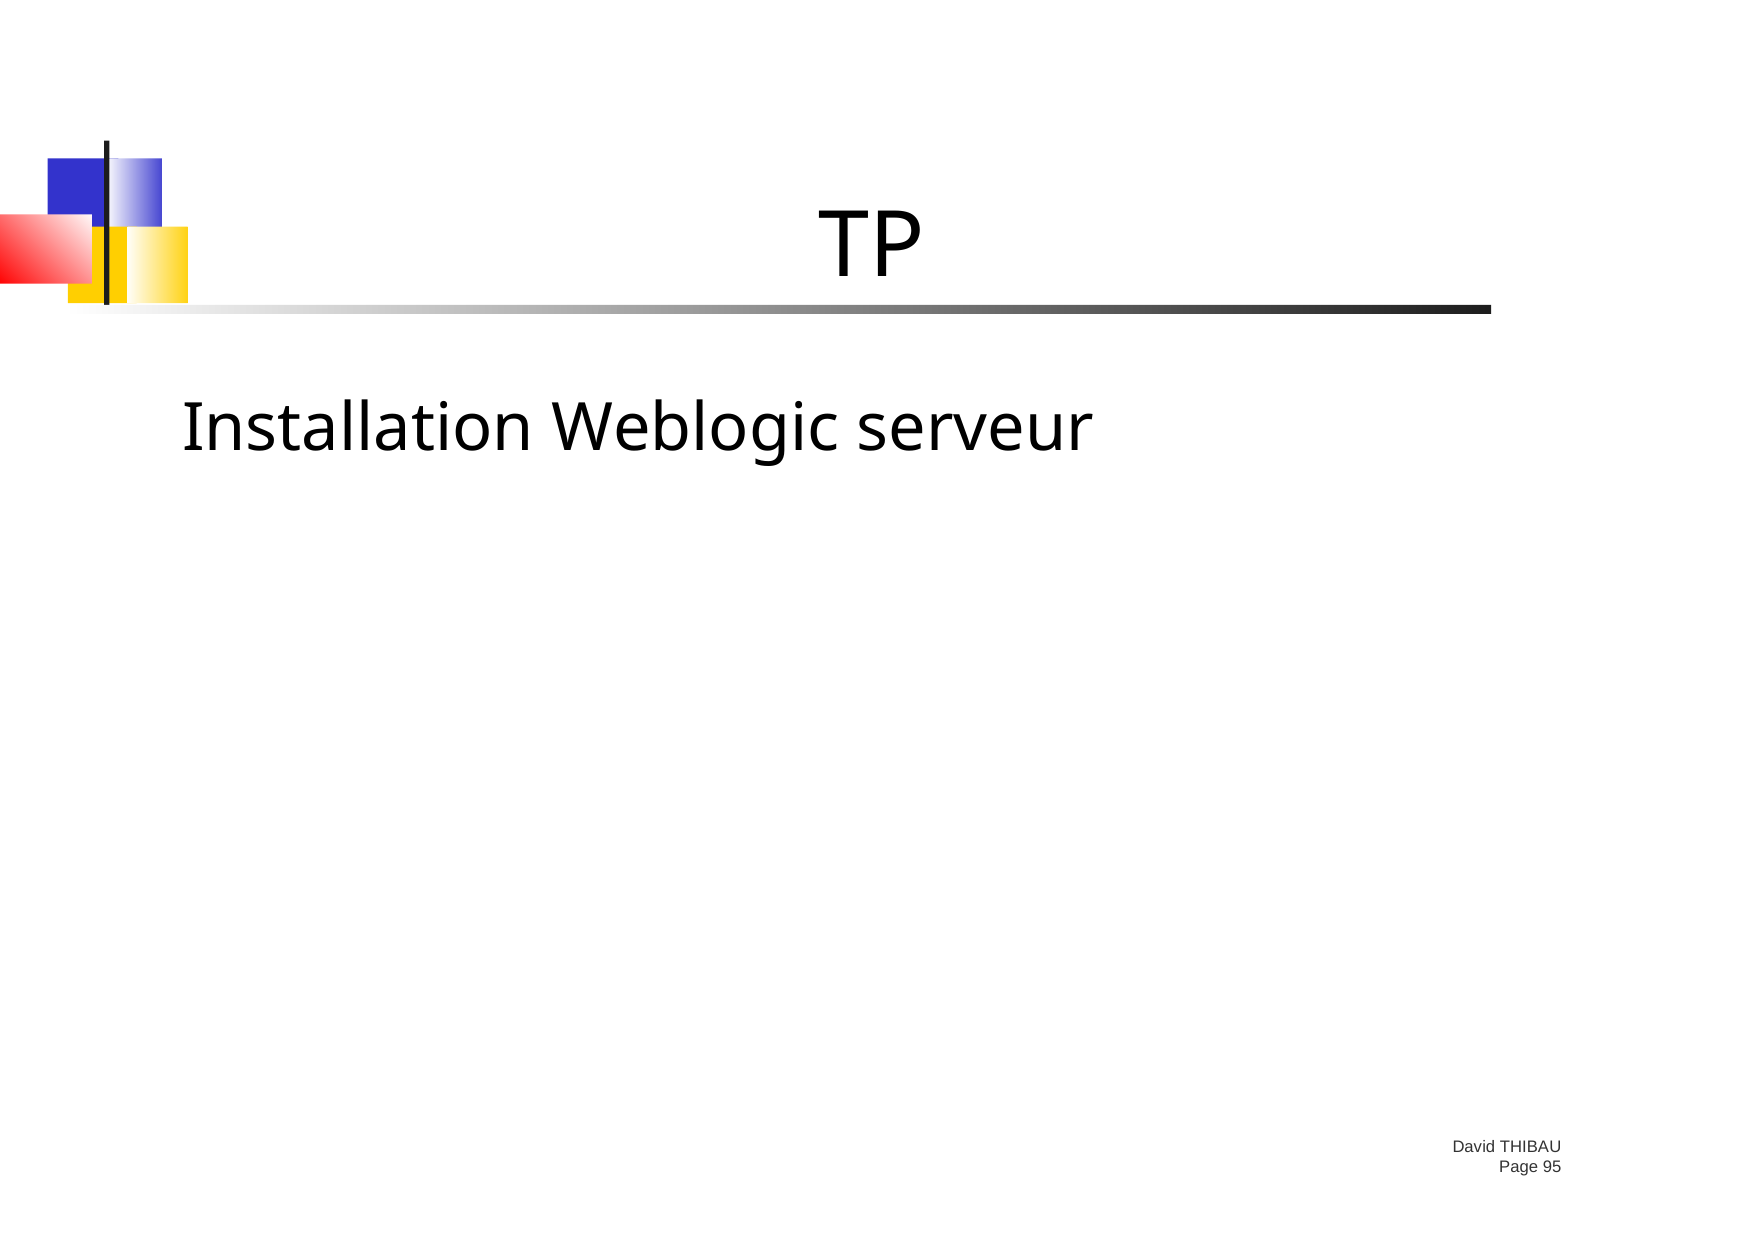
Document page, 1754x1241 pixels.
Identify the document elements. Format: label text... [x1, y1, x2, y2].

title TP [179, 147, 1564, 344]
list Installation Weblogic serveur [179, 388, 1564, 1084]
